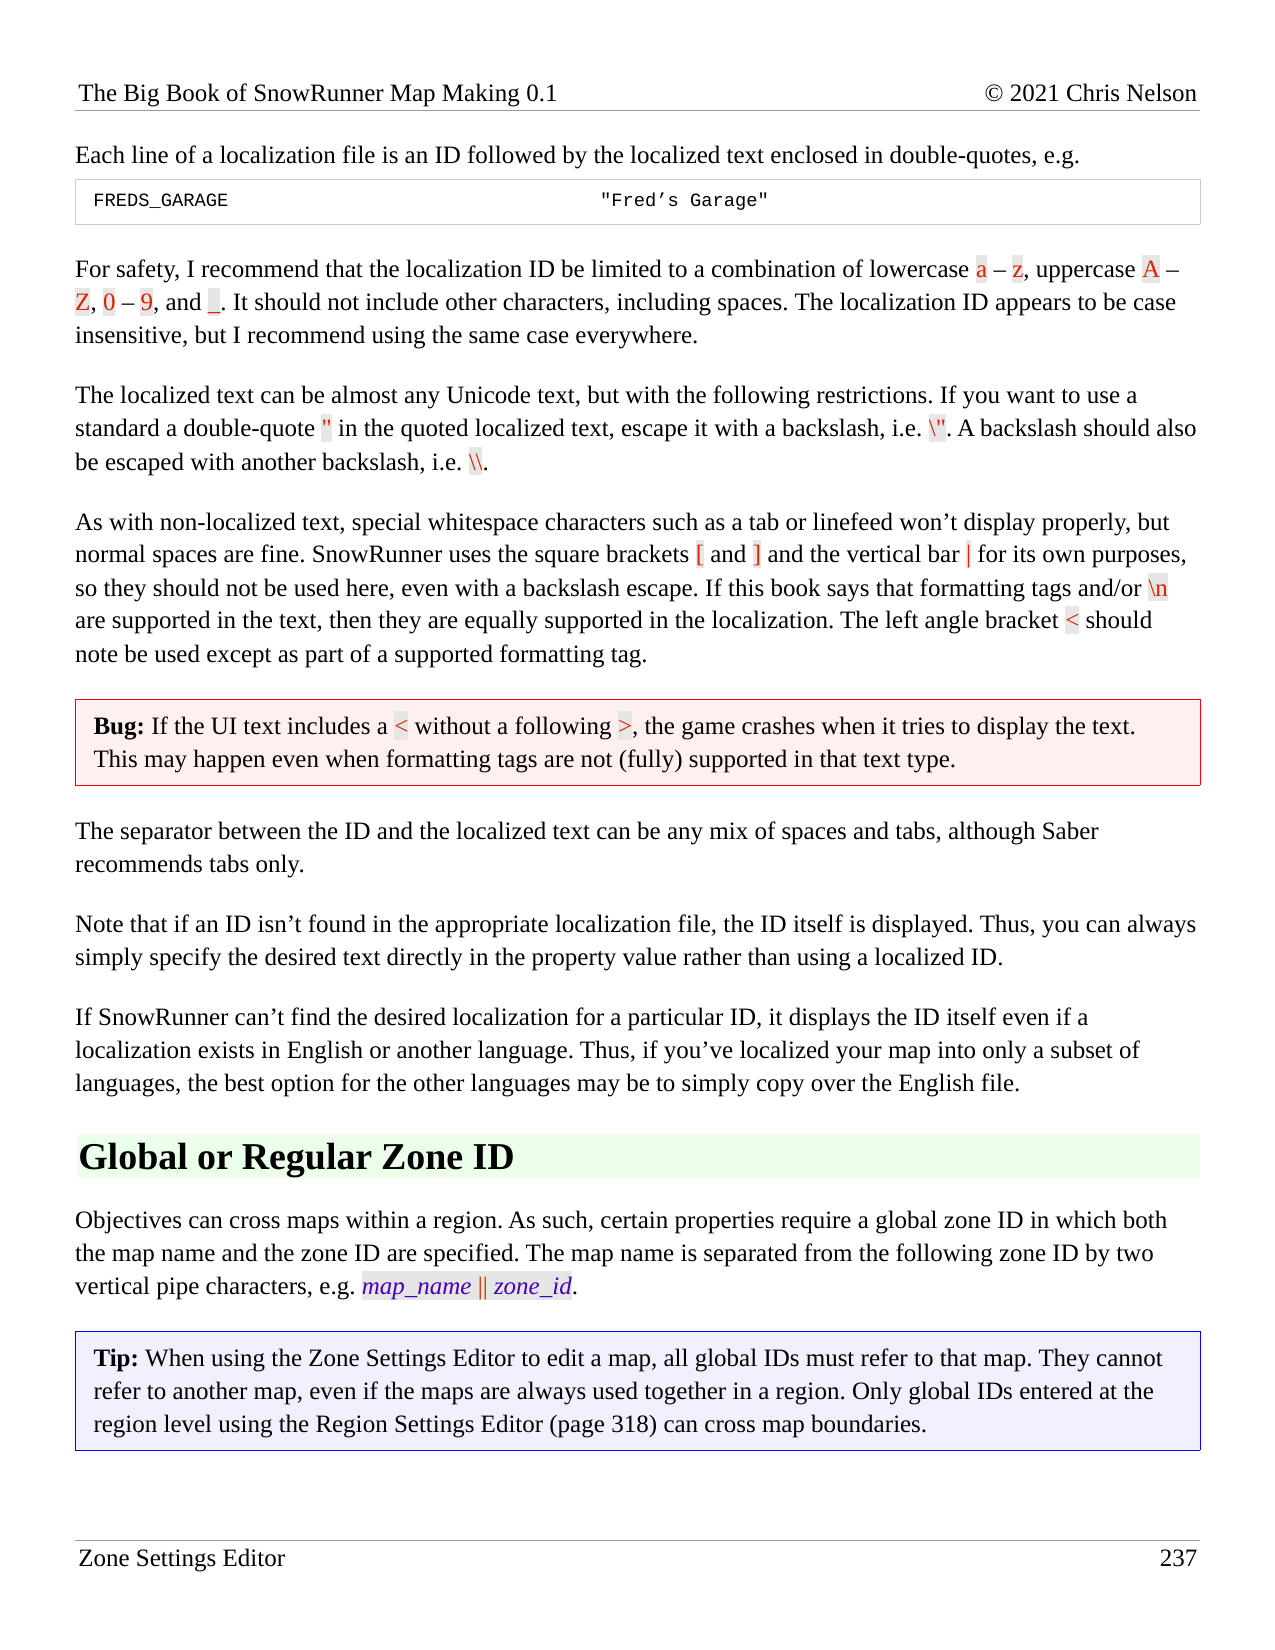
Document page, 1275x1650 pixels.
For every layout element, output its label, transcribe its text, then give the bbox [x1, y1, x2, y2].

text The localized text can be almost any Unicode text, but with the following restrictions. If you want to use a standard a double-quote " in the quoted localized text, escape it with a backslash, i.e. \". A backslash should also be escaped with another backslash, i.e. \\. [75, 381, 1200, 475]
text Each line of a localization file is an ID followed by the localized text enclosed in double-quotes, e.g. [75, 140, 1200, 169]
text For safety, I recommend that the localization ID be limited to a combination of lowercase a – z, uppercase A – Z, 0 – 9, and _. It should not include other characters, including spaces. The localization ID appears to be case insensitive, but I recommend using the same case everywhere. [75, 254, 1200, 349]
list If the UI text includes a < without a following >, the game crashes when it tries to display the text. This may happen even when formatting tags are not (fully) supported in that text type. [76, 700, 1200, 785]
text If SnowRunner can’t find the desired localization for a particular ID, it displays the ID itself even if a localization exists in English or another language. Thus, if you’ve localized your map into only a subset of languages, the best option for the other languages may be to simply copy over the English file. [75, 1002, 1200, 1097]
text FREDS_GARAGE "Fred’s Garage" [76, 180, 1200, 224]
list When using the Zone Settings Editor to edit a map, all global IDs must refer to that map. They cannot refer to another map, even if the maps are always used together in a region. Only global IDs entered at the region level using the Region Settings Editor (page 318) can cross map boundaries. [76, 1332, 1200, 1450]
subtitle Global or Regular Zone ID [78, 1134, 1200, 1178]
text As with non-localized text, special whitespace characters such as a tab or linefeed won’t display properly, but normal spaces are fine. SnowRunner uses the square brackets [ and ] and the vertical bar | for its own purposes, so they should not be used here, even with a backslash escape. If this book says that formatting tags and/or \n are supported in the text, then they are equally supported in the localization. The left angle bracket < should note be used except as part of a supported formatting tag. [75, 507, 1200, 667]
text Note that if an ID isn’t found in the appropriate localization file, the ID itself is displayed. Thus, you can always simply specify the desired text directly in the property value rather than using a localized ID. [75, 909, 1200, 971]
text The separator between the ID and the localized text can be any mix of spaces and tabs, although Saber recommends tabs only. [75, 816, 1200, 878]
text Objectives can cross maps within a region. As such, certain properties require a global zone ID in which both the map name and the zone ID are specified. The map name is separated from the following zone ID by two vertical pipe characters, e.g. map_name || zone_id. [75, 1205, 1200, 1300]
